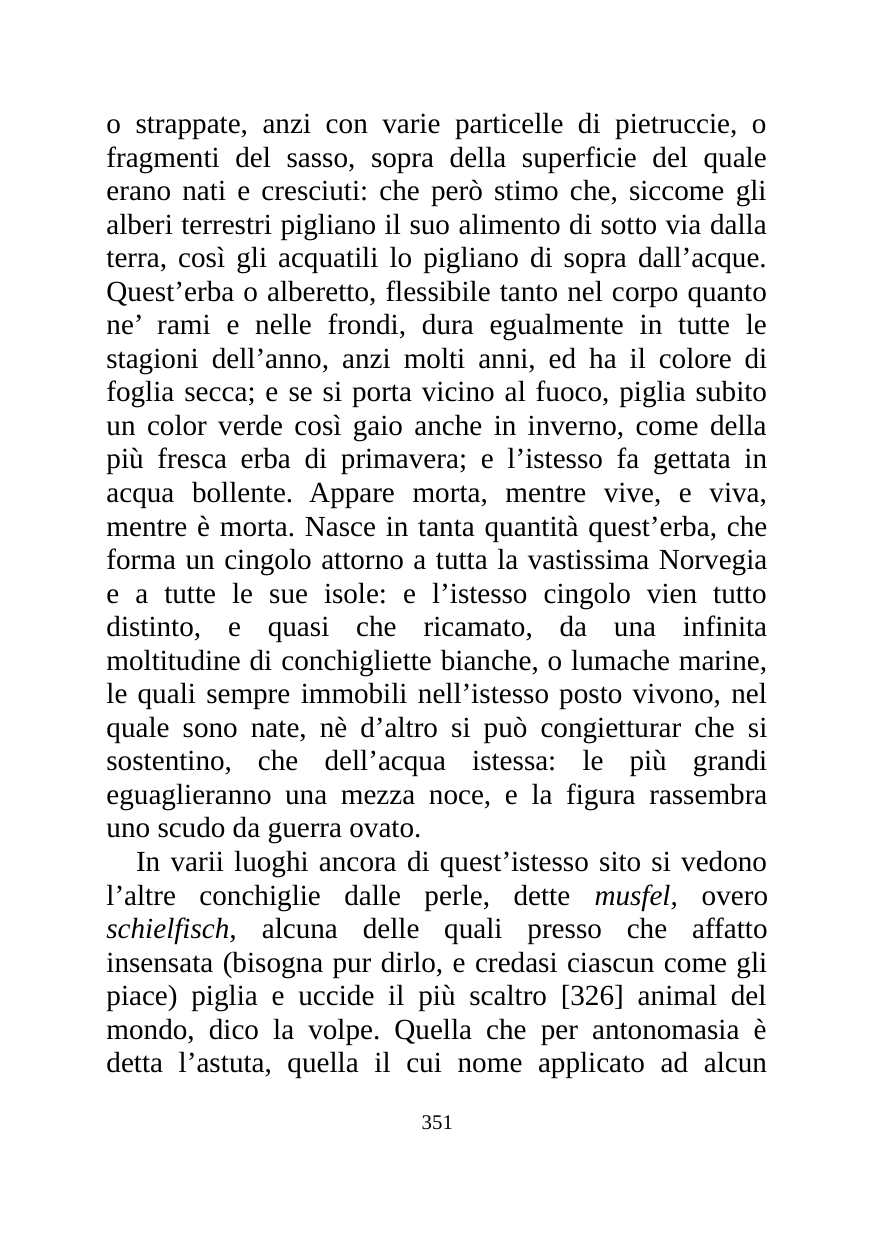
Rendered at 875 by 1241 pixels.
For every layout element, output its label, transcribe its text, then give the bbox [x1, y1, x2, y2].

text o strappate, anzi con varie particelle di pietruccie, o fragmenti del sasso, sopra della superficie del quale erano nati e cresciuti: che però stimo che, siccome gli alberi terrestri pigliano il suo alimento di sotto via dalla terra, così gli acquatili lo pigliano di sopra dall’acque. Quest’erba o alberetto, flessibile tanto nel corpo quanto ne’ rami e nelle frondi, dura egualmente in tutte le stagioni dell’anno, anzi molti anni, ed ha il colore di foglia secca; e se si porta vicino al fuoco, piglia subito un color verde così gaio anche in inverno, come della più fresca erba di primavera; e l’istesso fa gettata in acqua bollente. Appare morta, mentre vive, e viva, mentre è morta. Nasce in tanta quantità quest’erba, che forma un cingolo attorno a tutta la vastissima Norvegia e a tutte le sue isole: e l’istesso cingolo vien tutto distinto, e quasi che ricamato, da una infinita moltitudine di conchigliette bianche, o lumache marine, le quali sempre immobili nell’istesso posto vivono, nel quale sono nate, nè d’altro si può congietturar che si sostentino, che dell’acqua istessa: le più grandi eguaglieranno una mezza noce, e la figura rassembra uno scudo da guerra ovato. [106, 106, 768, 844]
text In varii luoghi ancora di quest’istesso sito si vedono l’altre conchiglie dalle perle, dette musfel, overo schielfisch, alcuna delle quali presso che affatto insensata (bisogna pur dirlo, e credasi ciascun come gli piace) piglia e uccide il più scaltro [326] animal del mondo, dico la volpe. Quella che per antonomasia è detta l’astuta, quella il cui nome applicato ad alcun [106, 844, 768, 1079]
